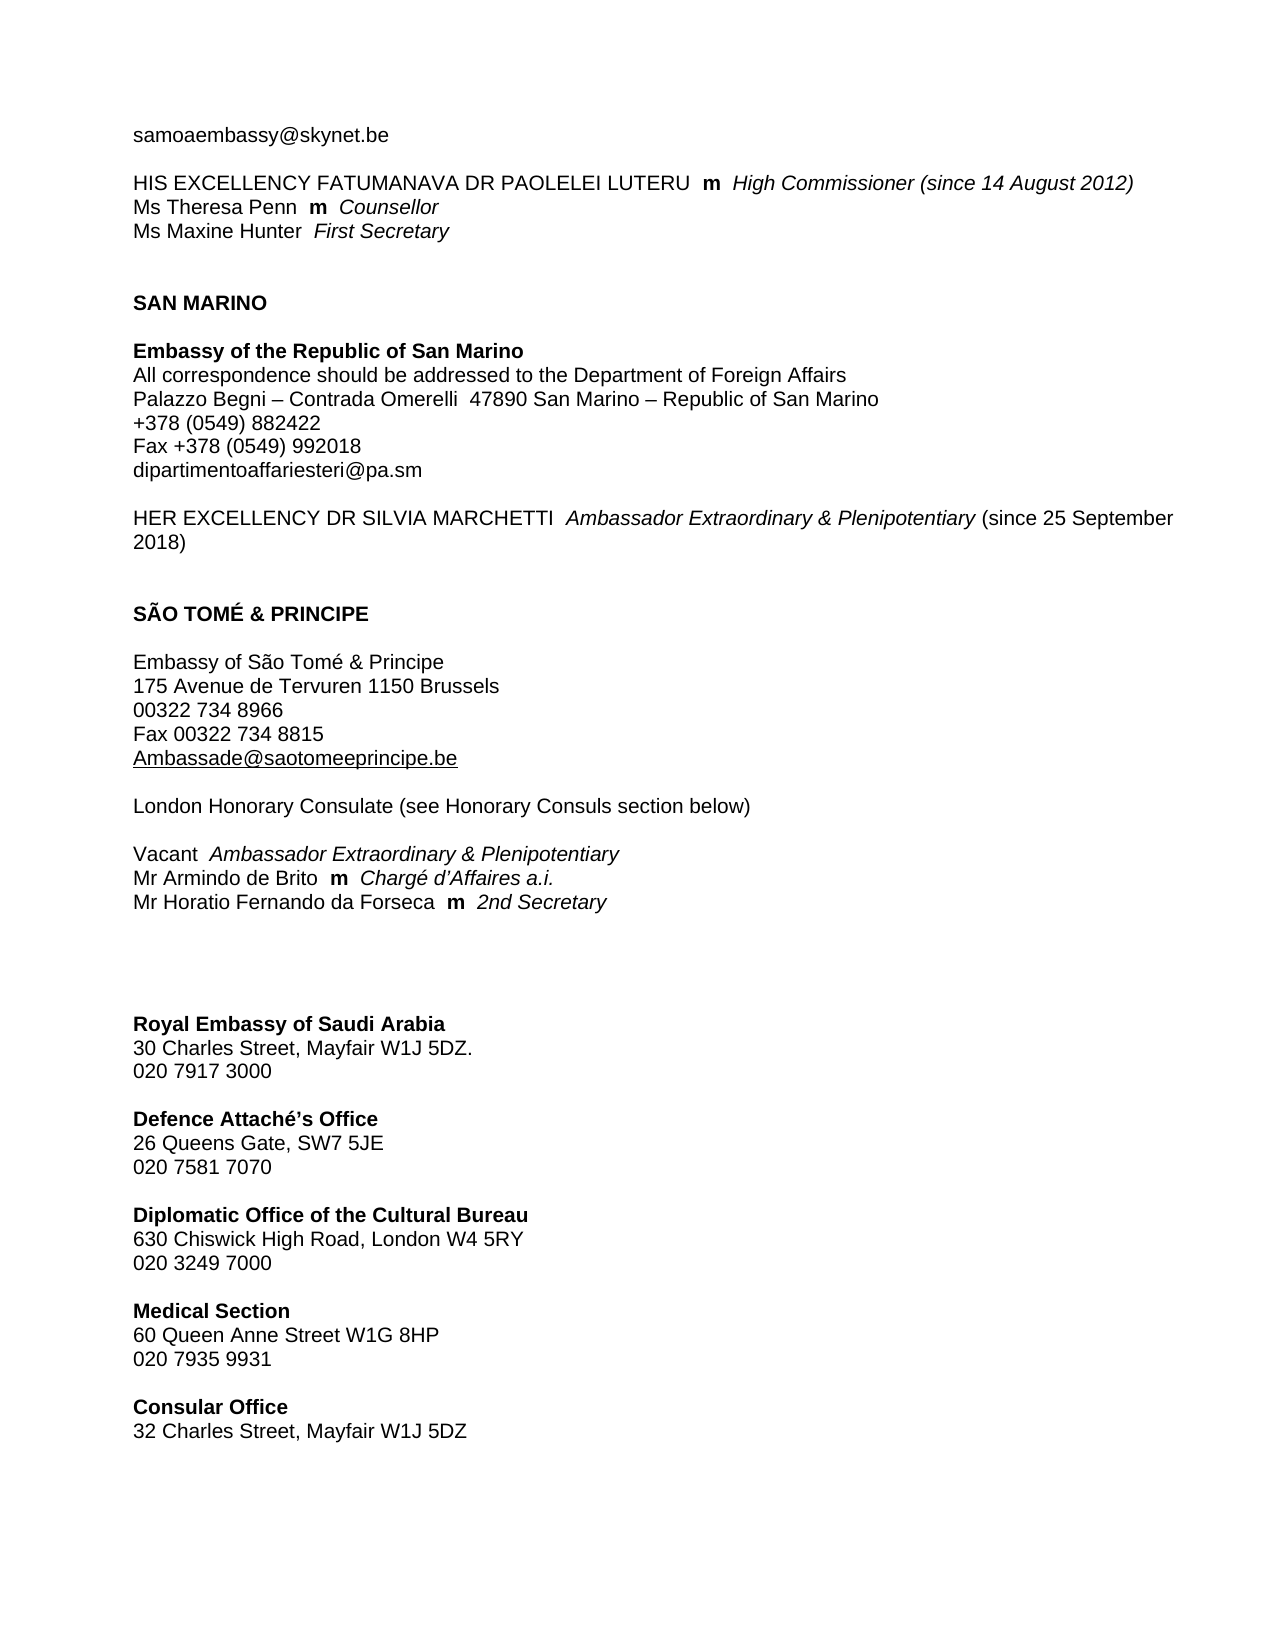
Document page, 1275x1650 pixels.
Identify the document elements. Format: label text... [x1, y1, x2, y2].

text 30 Charles Street, Mayfair W1J 5DZ. [133, 1035, 1181, 1059]
text SÃO TOMÉ & PRINCIPE [133, 602, 1181, 626]
text Fax +378 (0549) 992018 [133, 434, 1181, 458]
text 60 Queen Anne Street W1G 8HP [133, 1323, 1181, 1347]
text Embassy of São Tomé & Principe [133, 650, 1181, 674]
text 020 3249 7000 [133, 1251, 1181, 1275]
text 32 Charles Street, Mayfair W1J 5DZ [133, 1419, 1181, 1443]
text All correspondence should be addressed to the Department of Foreign Affairs [133, 362, 1181, 386]
text Defence Attaché’s Office [133, 1107, 1181, 1131]
text Diplomatic Office of the Cultural Bureau [133, 1203, 1181, 1227]
text Mr Horatio Fernando da Forseca m 2nd Secretary [133, 889, 1181, 913]
text Medical Section [133, 1299, 1181, 1323]
text Royal Embassy of Saudi Arabia [133, 1011, 1181, 1035]
text 175 Avenue de Tervuren 1150 Brussels [133, 674, 1181, 698]
text HIS EXCELLENCY FATUMANAVA DR PAOLELEI LUTERU m High Commissioner (since 14 August 2012) [133, 171, 1181, 195]
text 630 Chiswick High Road, London W4 5RY [133, 1227, 1181, 1251]
text 020 7917 3000 [133, 1059, 1181, 1083]
text dipartimentoaffariesteri@pa.sm [133, 458, 1181, 482]
text Palazzo Begni – Contrada Omerelli 47890 San Marino – Republic of San Marino [133, 386, 1181, 410]
text samoaembassy@skynet.be [133, 123, 1181, 147]
text SAN MARINO [133, 291, 1181, 314]
text Consular Office [133, 1395, 1181, 1419]
text 020 7581 7070 [133, 1155, 1181, 1179]
text Ms Maxine Hunter First Secretary [133, 219, 1181, 243]
text Vacant Ambassador Extraordinary & Plenipotentiary [133, 842, 1181, 866]
text Ms Theresa Penn m Counsellor [133, 195, 1181, 219]
text 26 Queens Gate, SW7 5JE [133, 1131, 1181, 1155]
text HER EXCELLENCY DR SILVIA MARCHETTI Ambassador Extraordinary & Plenipotentiary (since 25 September 2018) [133, 506, 1181, 554]
text 020 7935 9931 [133, 1347, 1181, 1371]
text +378 (0549) 882422 [133, 410, 1181, 434]
text London Honorary Consulate (see Honorary Consuls section below) [133, 794, 1181, 818]
text Embassy of the Republic of San Marino [133, 338, 1181, 362]
text Fax 00322 734 8815 [133, 722, 1181, 746]
text 00322 734 8966 [133, 698, 1181, 722]
text Mr Armindo de Brito m Chargé d’Affaires a.i. [133, 866, 1181, 889]
text Ambassade@saotomeeprincipe.be [133, 746, 1181, 770]
